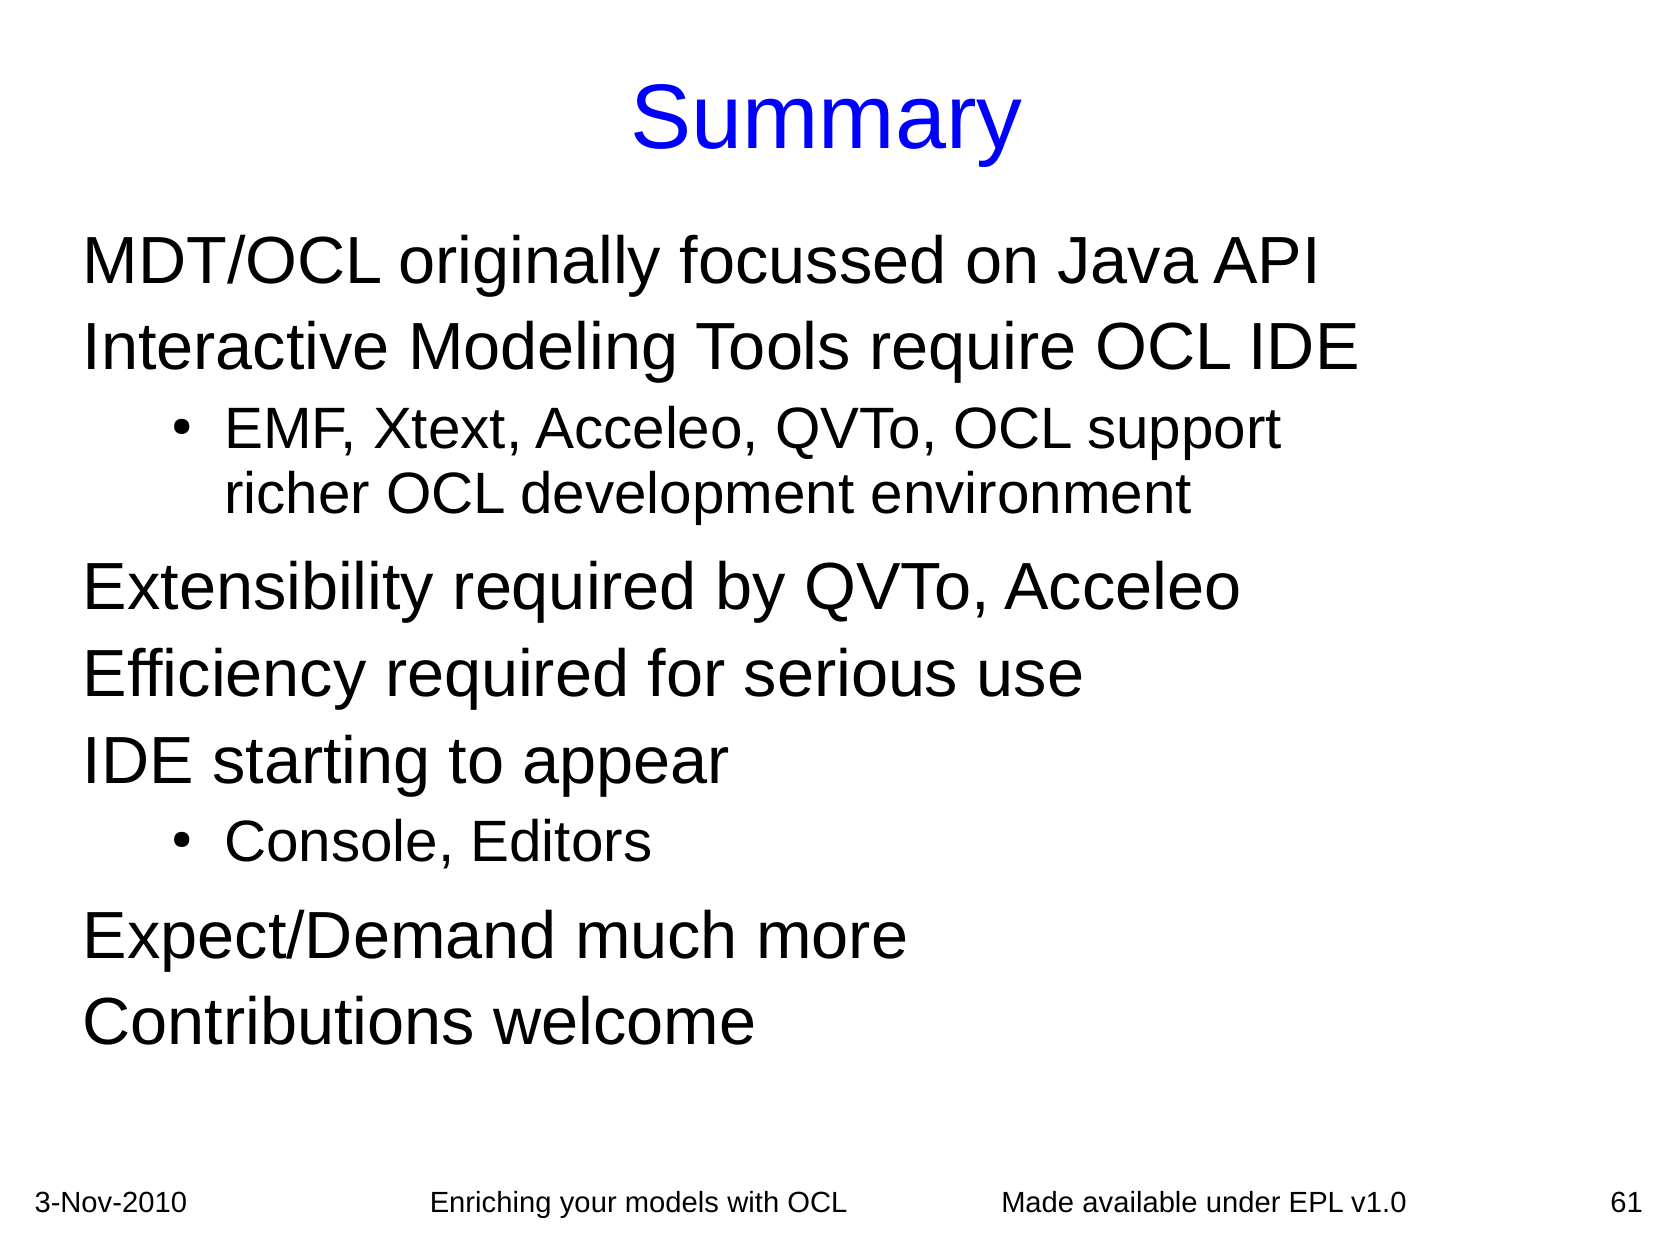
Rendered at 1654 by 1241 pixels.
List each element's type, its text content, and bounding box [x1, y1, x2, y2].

list MDT/OCL originally focussed on Java API Interactive Modeling Tools require OCL IDE EMF, Xtext, Acceleo, QVTo, OCL support richer OCL development environment Extensibility required by QVTo, Acceleo Efficiency required for serious use IDE starting to appear Console, Editors Expect/Demand much more Contributions welcome [82, 222, 1571, 1134]
title Summary [82, 49, 1571, 185]
